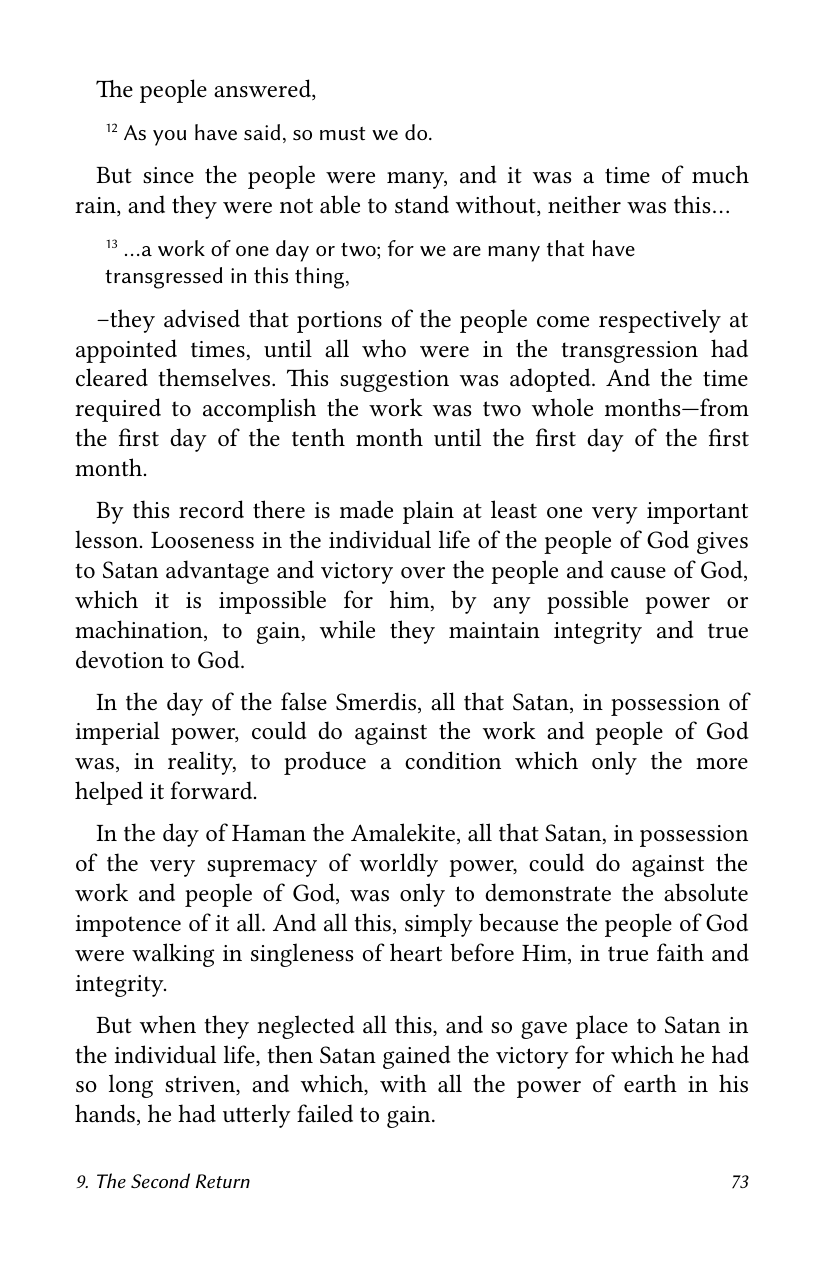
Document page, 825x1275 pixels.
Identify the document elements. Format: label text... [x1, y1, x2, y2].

text The people answered, [75, 75, 750, 103]
text –they advised that portions of the people come respectively at appointed times, until all who were in the transgression had cleared themselves. This suggestion was adopted. And the time required to accomplish the work was two whole months—from the first day of the tenth month until the first day of the first month. [75, 305, 750, 483]
text In the day of the false Smerdis, all that Satan, in possession of imperial power, could do against the work and people of God was, in reality, to produce a condition which only the more helped it forward. [75, 688, 750, 806]
text But when they neglected all this, and so gave place to Satan in the individual life, then Satan gained the victory for which he had so long striven, and which, with all the power of earth in his hands, he had utterly failed to gain. [75, 1011, 750, 1129]
text 13 ...a work of one day or two; for we are many that have transgressed in this thing, [105, 236, 720, 289]
text By this record there is made plain at least one very important lesson. Looseness in the individual life of the people of God gives to Satan advantage and victory over the people and cause of God, which it is impossible for him, by any possible power or machination, to gain, while they maintain integrity and true devotion to God. [75, 496, 750, 674]
text In the day of Haman the Amalekite, all that Satan, in possession of the very supremacy of worldly power, could do against the work and people of God, was only to demonstrate the absolute impotence of it all. And all this, simply because the people of God were walking in singleness of heart before Him, in true faith and integrity. [75, 819, 750, 997]
text 12 As you have said, so must we do. [105, 120, 720, 146]
text But since the people were many, and it was a time of much rain, and they were not able to stand without, neither was this... [75, 162, 750, 220]
